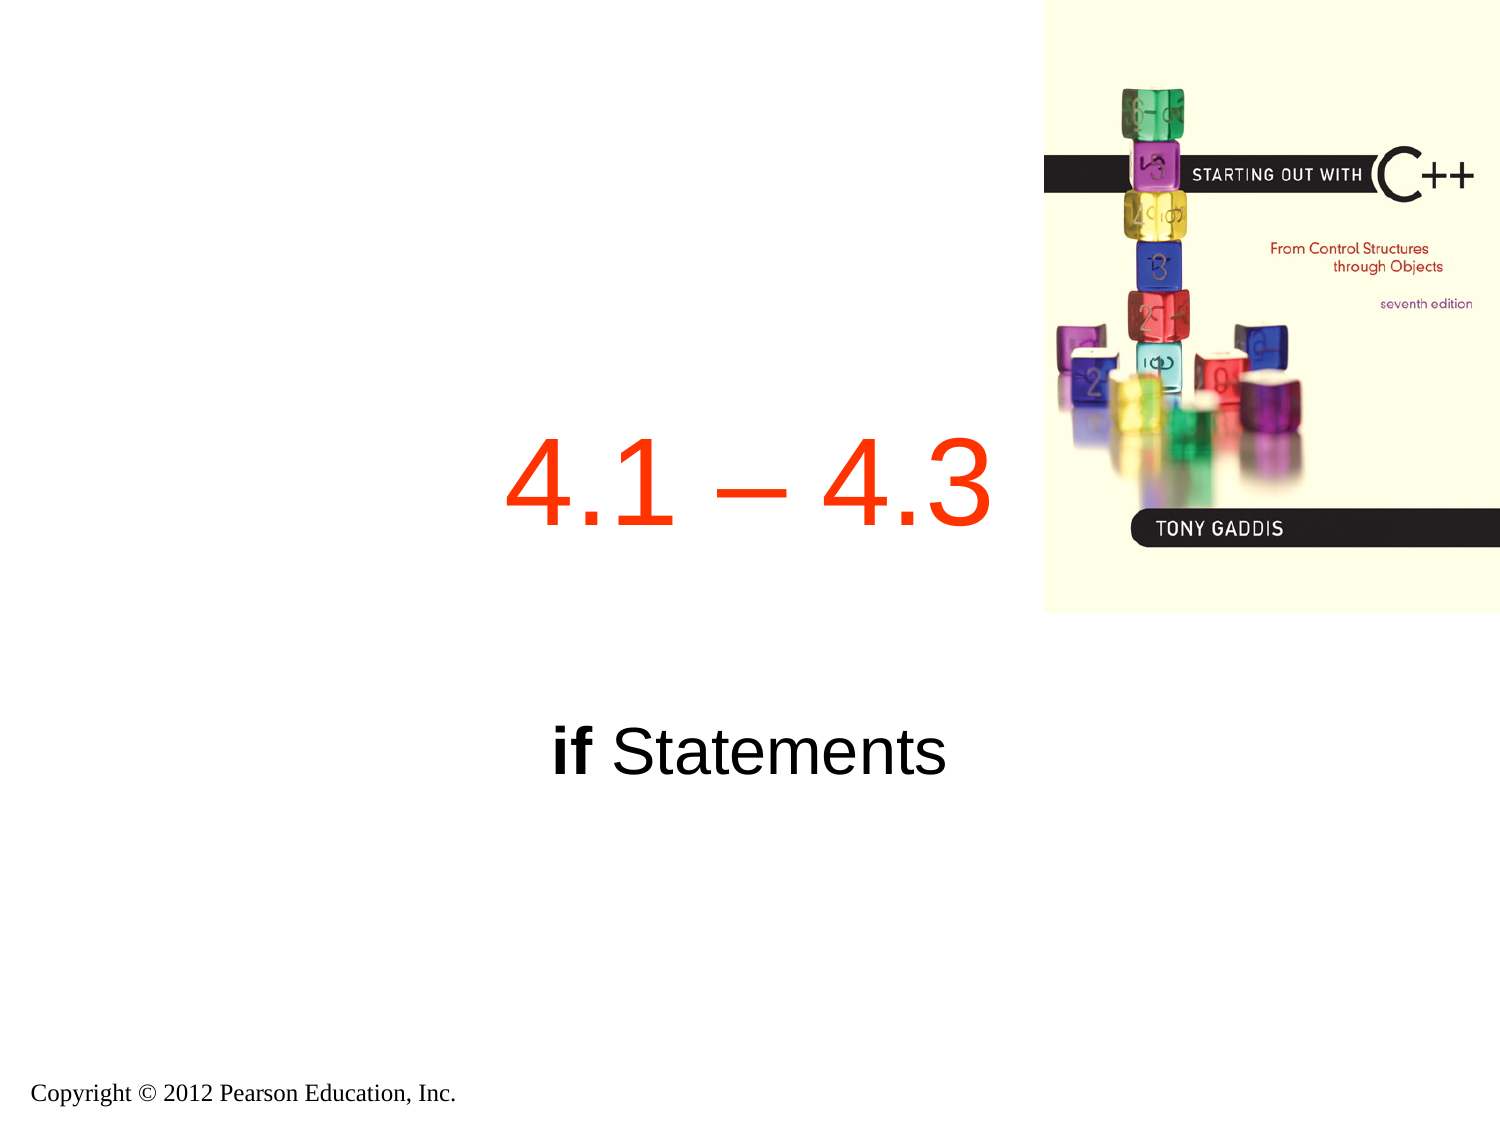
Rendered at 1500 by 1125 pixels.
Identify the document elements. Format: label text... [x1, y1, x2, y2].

picture [1044, 0, 1500, 613]
text_box 4.1 – 4.3 [300, 349, 1201, 591]
text_box if Statements [225, 699, 1276, 988]
